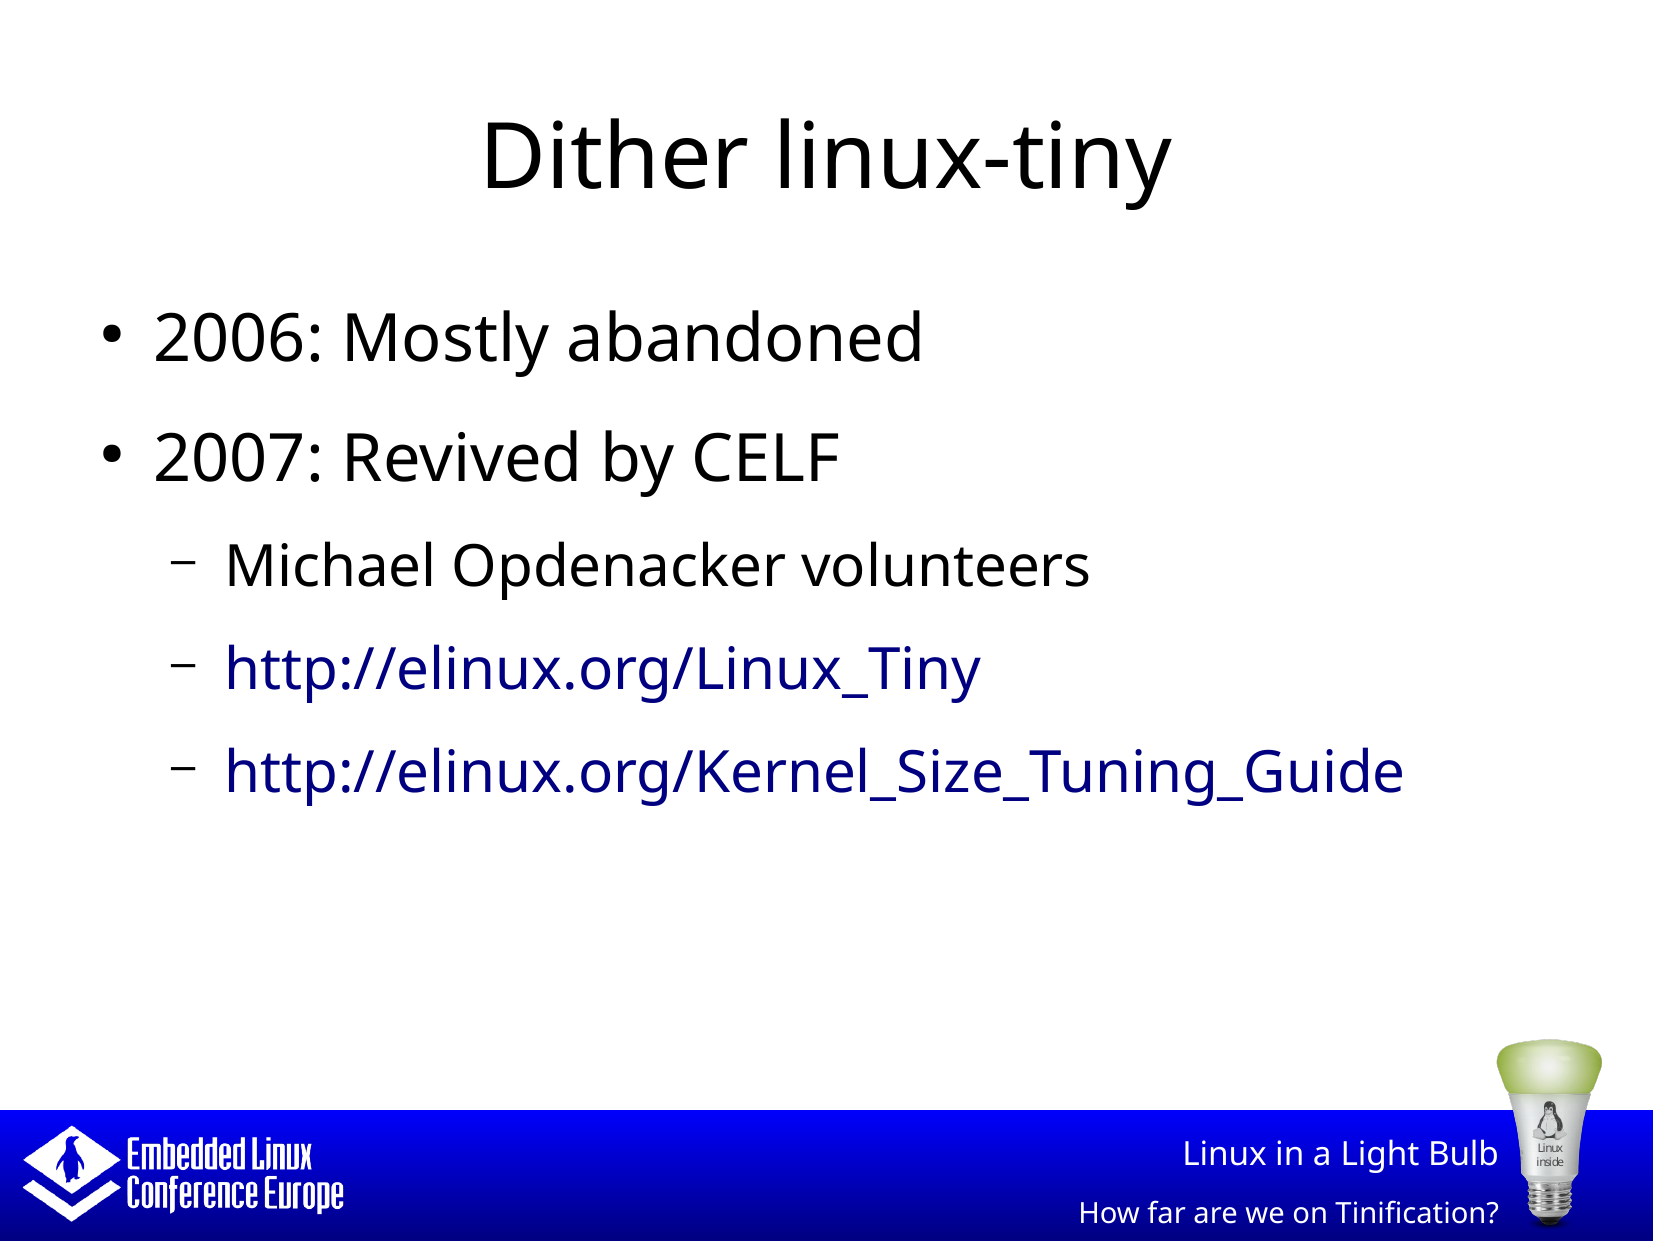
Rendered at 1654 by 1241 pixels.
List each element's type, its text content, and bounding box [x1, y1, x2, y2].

list 2006: Mostly abandoned 2007: Revived by CELF Michael Opdenacker volunteers http://elinux.org/Linux_Tiny http://elinux.org/Kernel_Size_Tuning_Guide [82, 290, 1571, 1010]
picture [18, 1120, 348, 1226]
title Dither linux-tiny [82, 49, 1571, 257]
